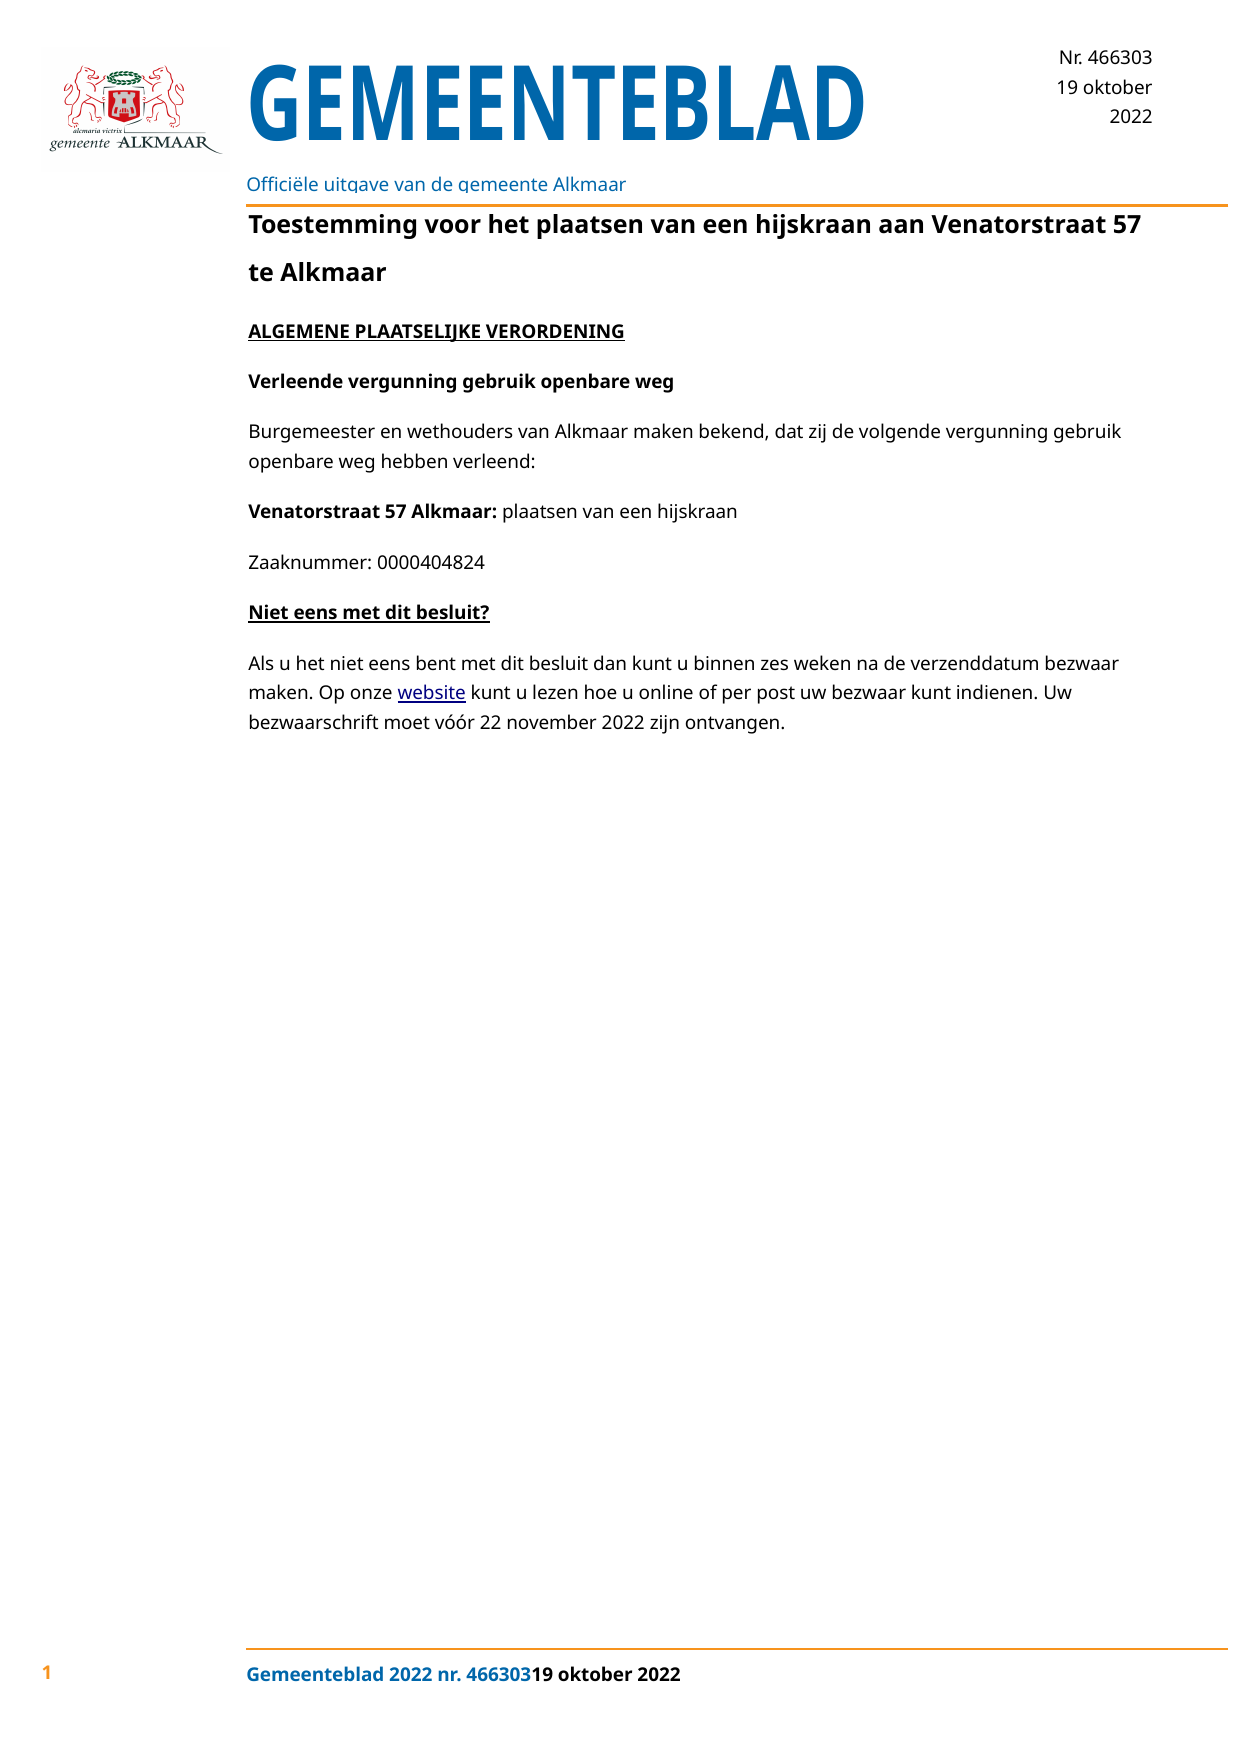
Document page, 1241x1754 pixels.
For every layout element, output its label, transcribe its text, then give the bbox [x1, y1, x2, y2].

text Burgemeester en wethouders van Alkmaar maken bekend, dat zij de volgende vergunning gebruik openbare weg hebben verleend: [248, 419, 1152, 474]
text Als u het niet eens bent met dit besluit dan kunt u binnen zes weken na de verzenddatum bezwaar maken. Op onze website kunt u lezen hoe u online of per post uw bezwaar kunt indienen. Uw bezwaarschrift moet vóór 22 november 2022 zijn ontvangen. [248, 650, 1152, 735]
picture [41, 47, 231, 172]
text Niet eens met dit besluit? [248, 599, 1152, 625]
text Zaaknummer: 0000404824 [248, 549, 1152, 575]
text ALGEMENE PLAATSELIJKE VERORDENING [248, 318, 1152, 344]
text Venatorstraat 57 Alkmaar: plaatsen van een hijskraan [248, 499, 1152, 524]
text Toestemming voor het plaatsen van een hijskraan aan Venatorstraat 57 te Alkmaar [248, 207, 1152, 288]
text Verleende vergunning gebruik openbare weg [248, 368, 1152, 394]
